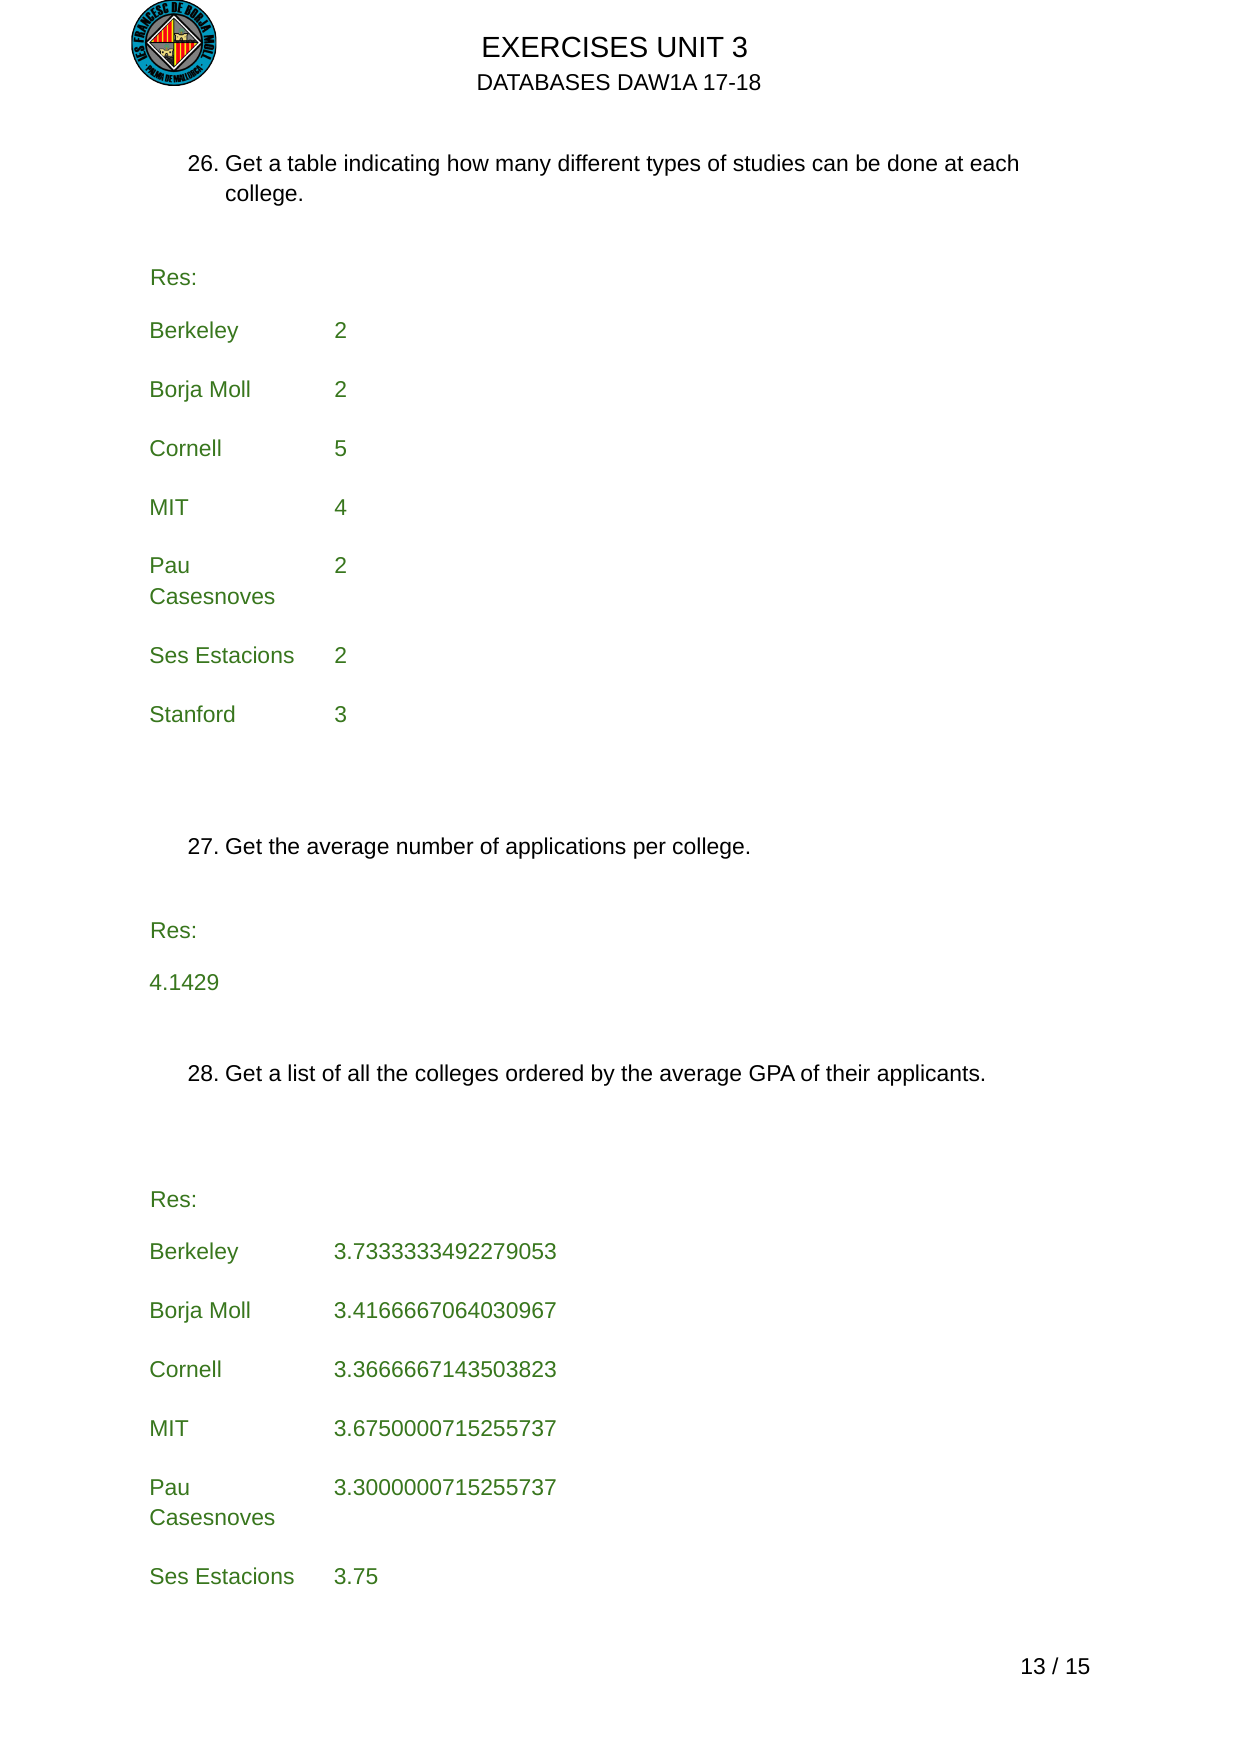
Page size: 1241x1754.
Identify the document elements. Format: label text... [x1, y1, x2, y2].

table_cell MIT [139, 1405, 323, 1464]
table_cell 2 [324, 365, 360, 424]
text Res: [150, 1186, 1090, 1212]
list Get a table indicating how many different types of studies can be done at each college. [187, 150, 1090, 207]
table_cell 2 [324, 542, 360, 631]
table_cell 2 [324, 631, 360, 690]
table_cell MIT [139, 483, 324, 542]
table_header 3.7333333492279053 [323, 1228, 576, 1287]
table_cell 3.4166667064030967 [323, 1287, 576, 1346]
table_cell Borja Moll [139, 1287, 323, 1346]
table_cell Pau Casesnoves [139, 1464, 323, 1553]
table_cell 4 [324, 483, 360, 542]
table_cell 5 [324, 424, 360, 483]
table_cell 3.3666667143503823 [323, 1346, 576, 1405]
picture [179, 48, 217, 86]
table_header 2 [324, 306, 360, 365]
list Get a list of all the colleges ordered by the average GPA of their applicants. [187, 1060, 1090, 1086]
table_cell 3.75 [323, 1553, 576, 1600]
picture [148, 67, 155, 73]
table_header Berkeley [139, 306, 324, 365]
table_cell Cornell [139, 424, 324, 483]
text Res: [150, 264, 1090, 291]
table_cell Pau Casesnoves [139, 542, 324, 631]
table_cell Ses Estacions [139, 1553, 323, 1600]
table_cell Ses Estacions [139, 631, 324, 690]
picture [191, 10, 197, 17]
picture [184, 0, 217, 37]
list Get the average number of applications per college. [187, 833, 1090, 859]
table_cell 3 [324, 690, 360, 749]
table_cell Cornell [139, 1346, 323, 1405]
text Res: [150, 917, 1090, 943]
table_cell Stanford [139, 690, 324, 749]
picture [131, 0, 164, 37]
table_cell Borja Moll [139, 365, 324, 424]
table_header Berkeley [139, 1228, 323, 1287]
table_header 4.1429 [139, 959, 231, 1018]
table_cell 3.6750000715255737 [323, 1405, 576, 1464]
picture [146, 14, 202, 71]
table_cell 3.3000000715255737 [323, 1464, 576, 1553]
picture [131, 48, 169, 86]
